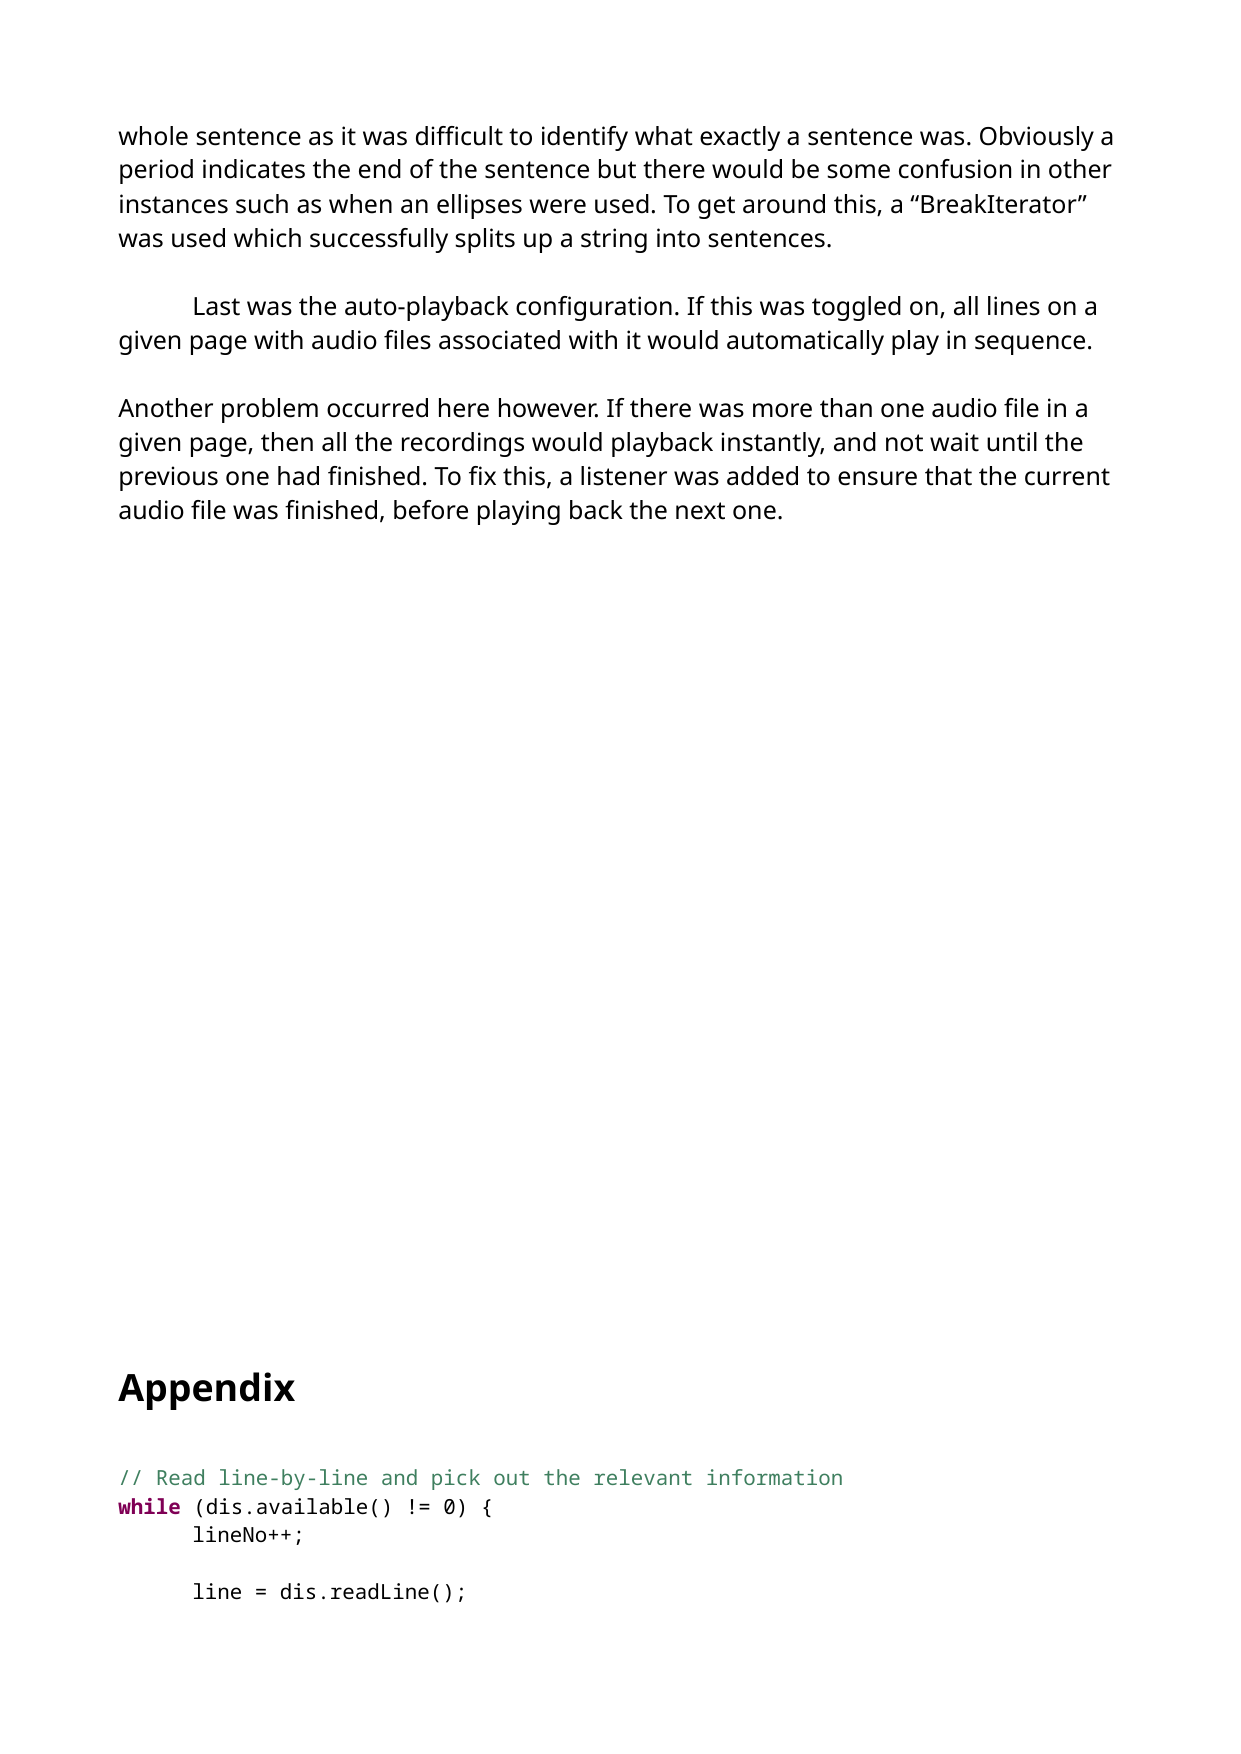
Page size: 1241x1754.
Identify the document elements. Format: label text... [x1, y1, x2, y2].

text Appendix [118, 1361, 1122, 1412]
text // Read line-by-line and pick out the relevant information [118, 1463, 1122, 1492]
text whole sentence as it was difficult to identify what exactly a sentence was. Obviously a period indicates the end of the sentence but there would be some confusion in other instances such as when an ellipses were used. To get around this, a “BreakIterator” was used which successfully splits up a string into sentences. [118, 118, 1122, 254]
text lineNo++; [118, 1520, 1122, 1549]
text Last was the auto-playback configuration. If this was toggled on, all lines on a given page with audio files associated with it would automatically play in sequence. [118, 288, 1122, 357]
text line = dis.readLine(); [118, 1577, 1122, 1606]
text while (dis.available() != 0) { [118, 1492, 1122, 1520]
text Another problem occurred here however. If there was more than one audio file in a given page, then all the recordings would playback instantly, and not wait until the previous one had finished. To fix this, a listener was added to ensure that the current audio file was finished, before playing back the next one. [118, 391, 1122, 527]
